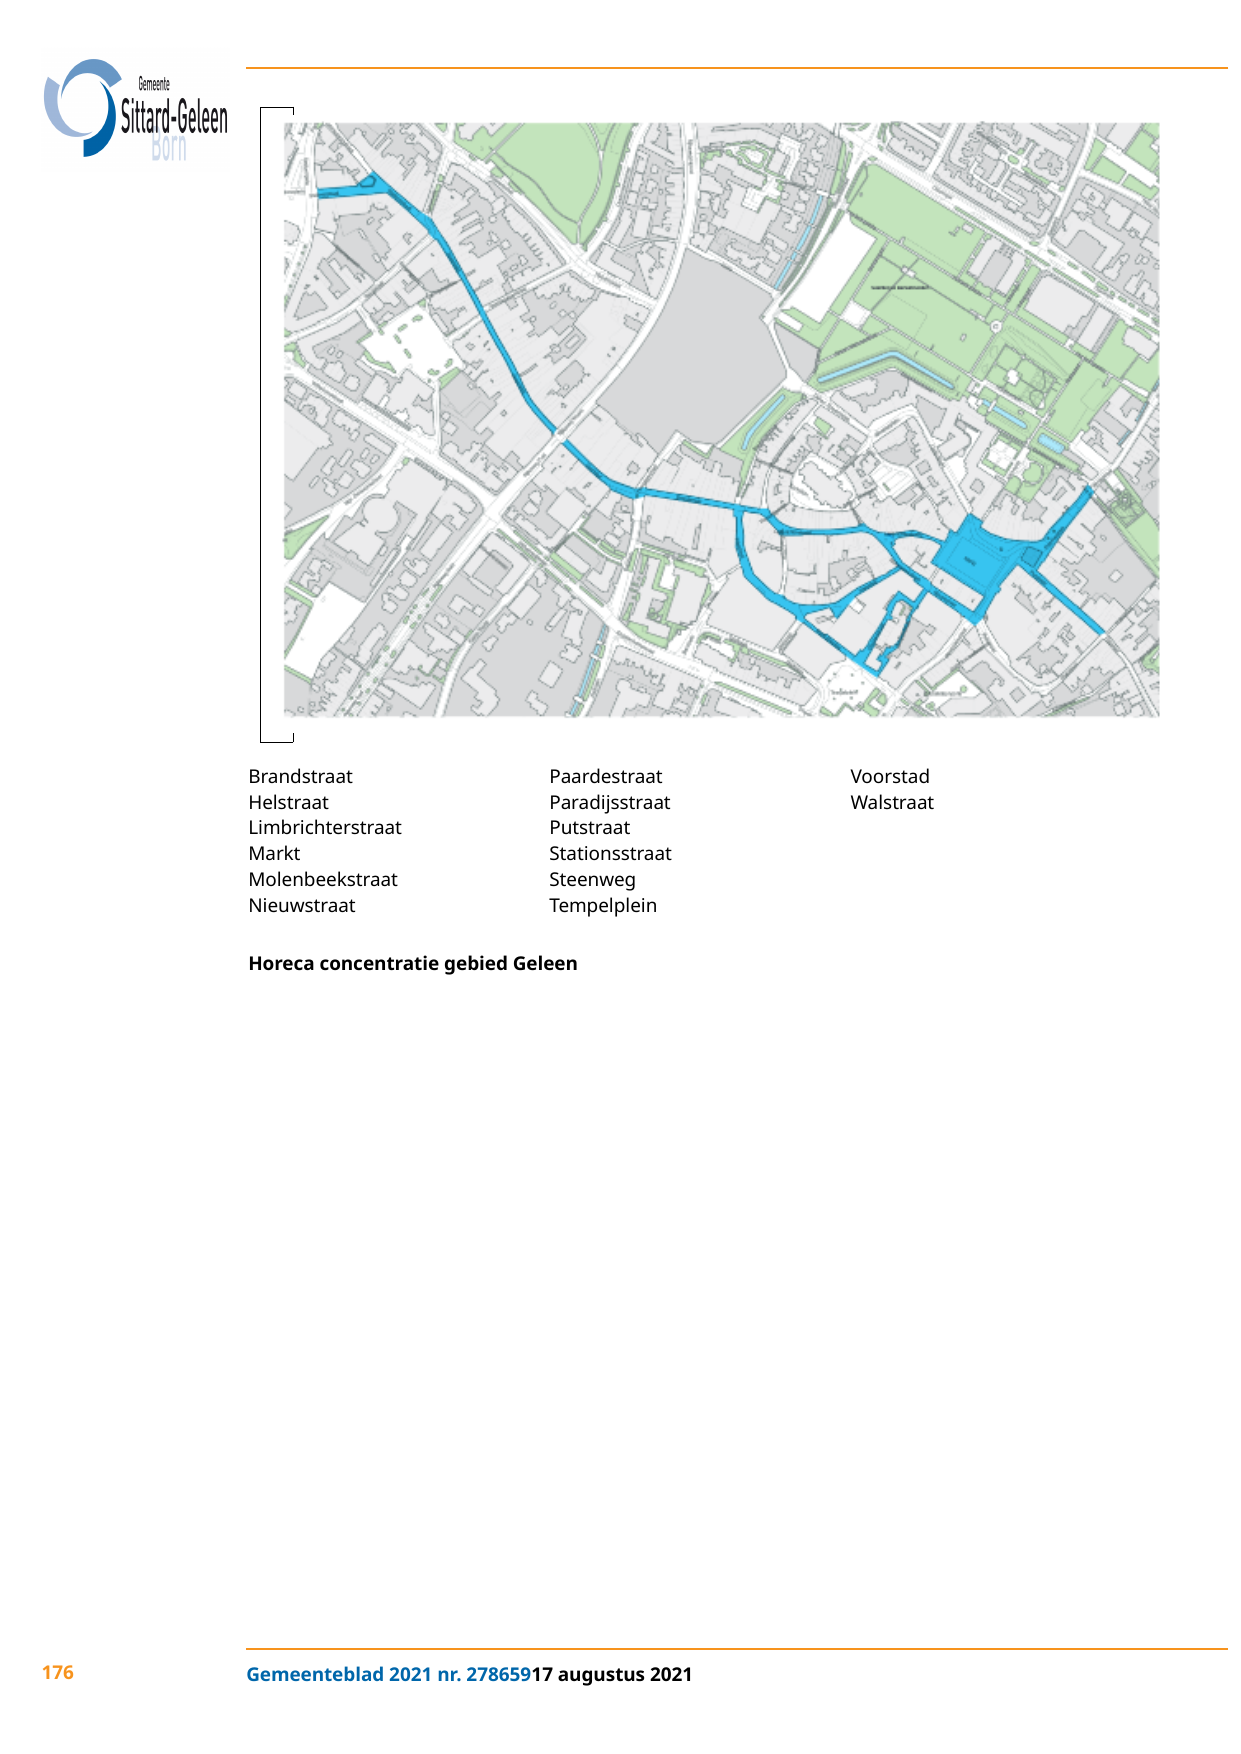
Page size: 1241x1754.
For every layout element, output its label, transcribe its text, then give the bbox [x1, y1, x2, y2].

table_cell [850, 840, 1152, 866]
table_cell [850, 866, 1152, 892]
table_cell Stationsstraat [549, 840, 850, 866]
table_cell Molenbeekstraat [248, 866, 549, 892]
table_header Voorstad [850, 763, 1152, 789]
table_cell Helstraat [248, 789, 549, 814]
picture [41, 47, 231, 172]
table_cell Limbrichterstraat [248, 815, 549, 840]
table_cell Nieuwstraat [248, 892, 549, 917]
table_cell Tempelplein [549, 892, 850, 917]
table_cell Walstraat [850, 789, 1152, 814]
table_header Paardestraat [549, 763, 850, 789]
table_cell Markt [248, 840, 549, 866]
picture [268, 115, 1173, 733]
table_cell Steenweg [549, 866, 850, 892]
table_cell Putstraat [549, 815, 850, 840]
table_header Brandstraat [248, 763, 549, 789]
table_cell Paradijsstraat [549, 789, 850, 814]
table_cell [850, 815, 1152, 840]
table_cell [850, 892, 1152, 917]
text Horeca concentratie gebied Geleen [248, 950, 1152, 976]
